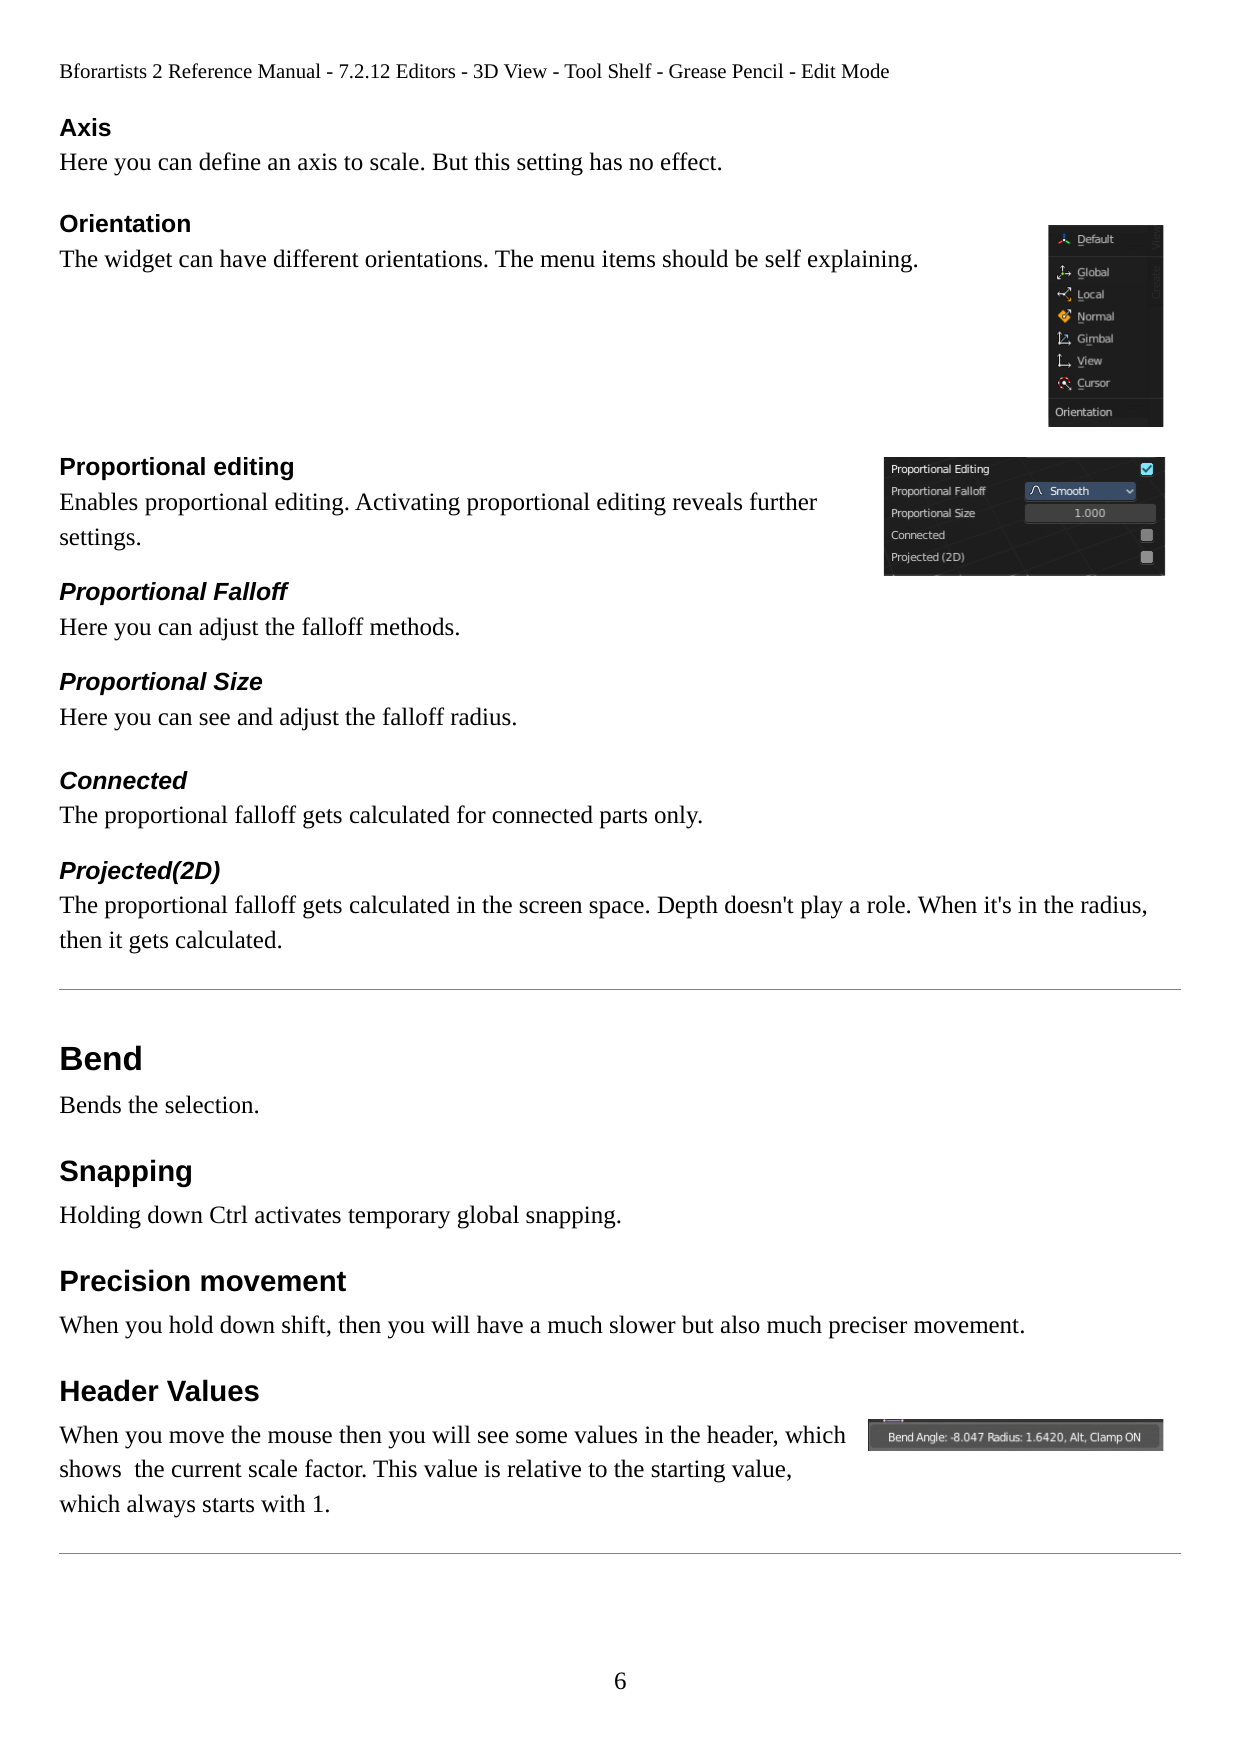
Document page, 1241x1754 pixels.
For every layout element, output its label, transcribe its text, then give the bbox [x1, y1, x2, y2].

picture [868, 1419, 1164, 1451]
text Here you can adjust the falloff methods. [59, 612, 1181, 641]
subtitle Connected [59, 766, 1181, 794]
subtitle Bend [59, 1039, 1181, 1078]
subtitle Proportional Size [59, 667, 1181, 696]
text The widget can have different orientations. The menu items should be self explaining. [59, 244, 1048, 272]
subtitle Proportional editing [59, 452, 1181, 481]
subtitle Projected(2D) [59, 856, 1181, 884]
text Holding down Ctrl activates temporary global snapping. [59, 1200, 1181, 1229]
picture [1048, 225, 1164, 427]
text Bends the selection. [59, 1090, 1181, 1119]
text The proportional falloff gets calculated for connected parts only. [59, 801, 1181, 829]
text When you move the mouse then you will see some values in the header, which shows the current scale factor. This value is relative to the starting value, which always starts with 1. [59, 1420, 1181, 1518]
picture [883, 457, 1166, 576]
text The proportional falloff gets calculated in the screen space. Depth doesn't play a role. When it's in the radius, then it gets calculated. [59, 891, 1181, 954]
subtitle Orientation [59, 209, 1181, 237]
text Here you can see and adjust the falloff radius. [59, 702, 1181, 731]
subtitle Axis [59, 113, 1181, 141]
subtitle Proportional Falloff [59, 577, 1181, 606]
text Here you can define an axis to scale. But this setting has no effect. [59, 147, 1181, 176]
subtitle Snapping [59, 1154, 1181, 1188]
text When you hold down shift, then you will have a much slower but also much preciser movement. [59, 1310, 1181, 1339]
text Enables proportional editing. Activating proportional editing reveals further settings. [59, 487, 883, 551]
subtitle Header Values [59, 1374, 1181, 1407]
subtitle Precision movement [59, 1264, 1181, 1298]
